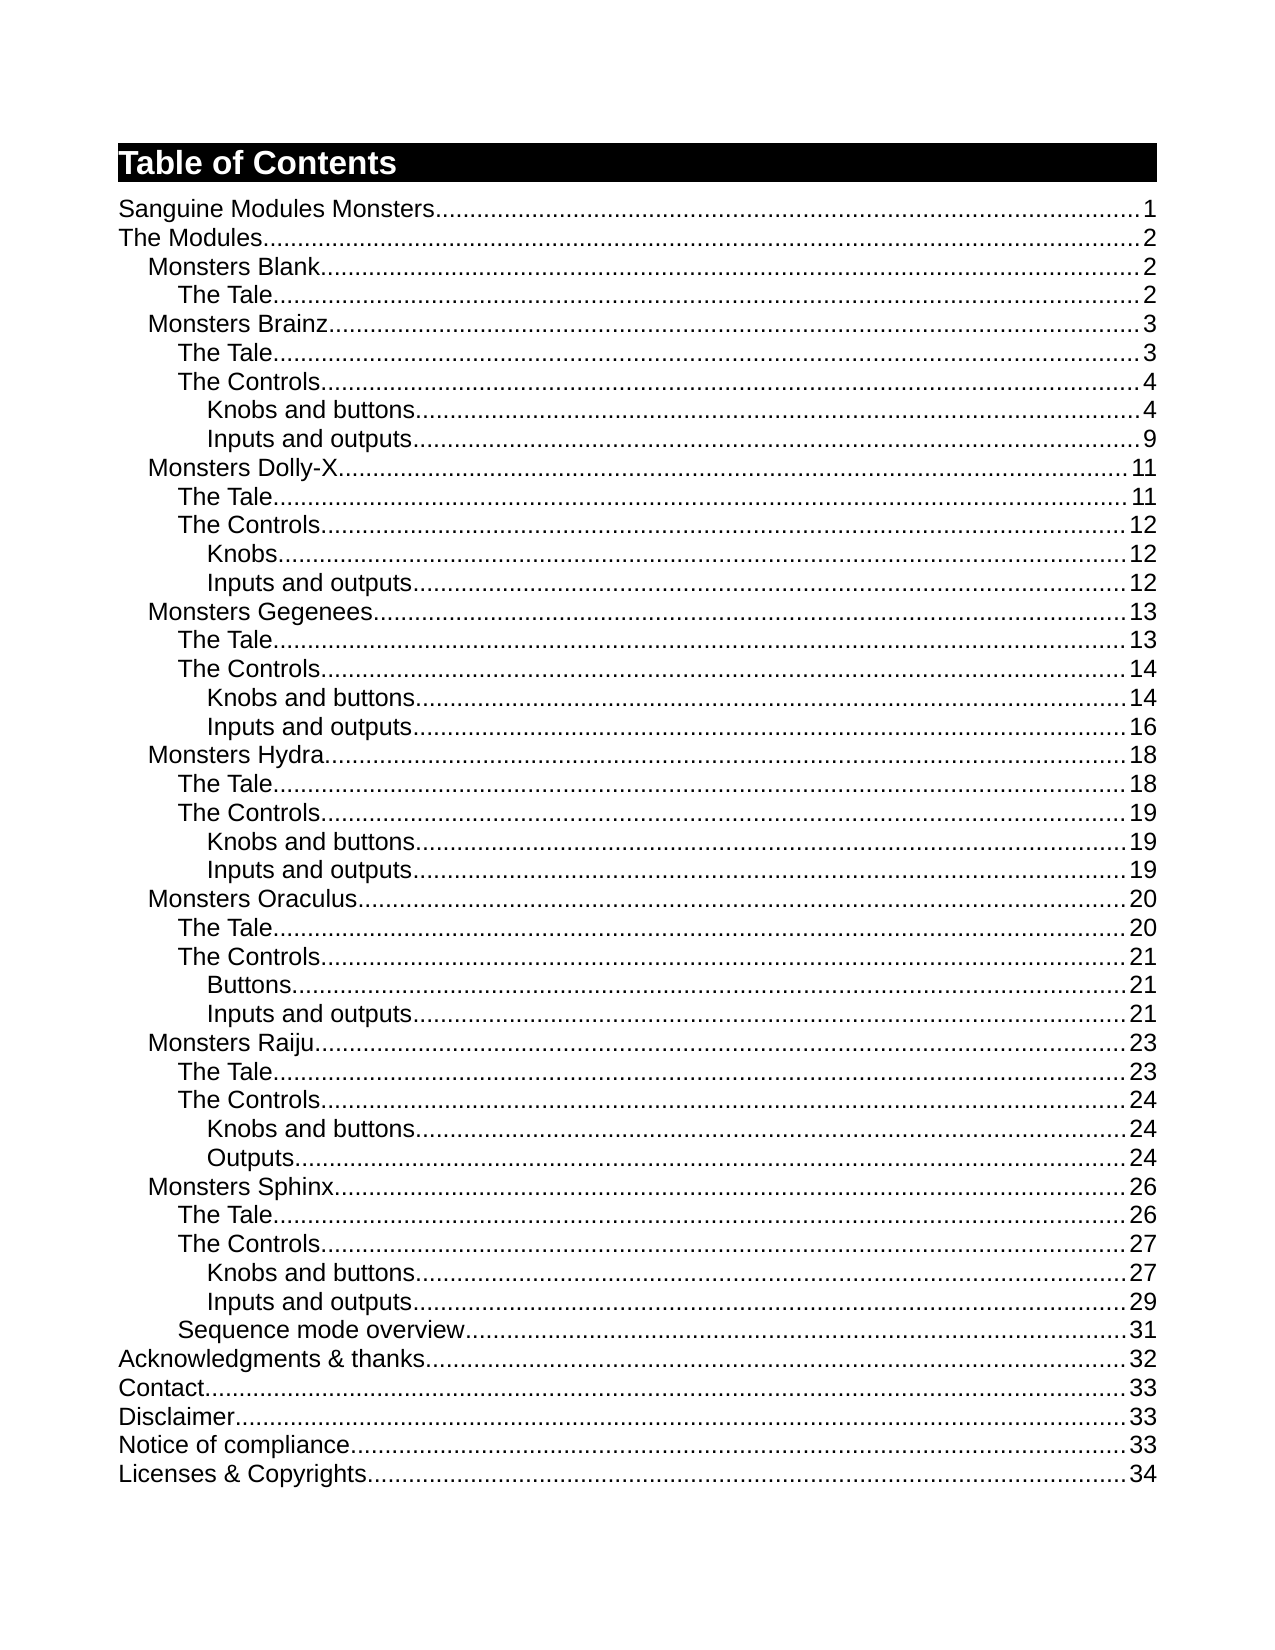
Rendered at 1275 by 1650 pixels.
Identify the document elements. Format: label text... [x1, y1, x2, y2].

text Inputs and outputs 29 [207, 1287, 1157, 1315]
text Knobs and buttons 19 [207, 827, 1157, 855]
text Outputs 24 [207, 1143, 1157, 1172]
text Monsters Dolly-X 11 [148, 453, 1157, 482]
text The Controls 12 [177, 510, 1157, 539]
text Acknowledgments & thanks 32 [118, 1344, 1157, 1373]
text The Tale 23 [177, 1057, 1157, 1085]
text Knobs and buttons 27 [207, 1258, 1157, 1287]
text Inputs and outputs 12 [207, 568, 1157, 597]
text Inputs and outputs 21 [207, 999, 1157, 1028]
text The Controls 4 [177, 367, 1157, 395]
text Monsters Sphinx 26 [148, 1172, 1157, 1200]
text The Controls 21 [177, 942, 1157, 970]
text Licenses & Copyrights 34 [118, 1459, 1157, 1488]
text Inputs and outputs 19 [207, 855, 1157, 884]
text The Tale 18 [177, 769, 1157, 798]
text Monsters Hydra 18 [148, 740, 1157, 769]
text The Tale 26 [177, 1200, 1157, 1229]
text Monsters Raiju 23 [148, 1028, 1157, 1057]
text The Tale 3 [177, 338, 1157, 367]
text Contact 33 [118, 1373, 1157, 1402]
text Monsters Oraculus 20 [148, 884, 1157, 913]
text Knobs and buttons 24 [207, 1114, 1157, 1143]
text The Controls 19 [177, 798, 1157, 827]
text Monsters Brainz 3 [148, 309, 1157, 338]
text Notice of compliance 33 [118, 1430, 1157, 1459]
text Monsters Blank 2 [148, 252, 1157, 280]
text Disclaimer 33 [118, 1402, 1157, 1430]
text Monsters Gegenees 13 [148, 597, 1157, 625]
text The Tale 11 [177, 482, 1157, 510]
text Knobs and buttons 4 [207, 395, 1157, 424]
text The Modules 2 [118, 223, 1157, 252]
text Inputs and outputs 16 [207, 712, 1157, 740]
text The Controls 24 [177, 1085, 1157, 1114]
text Sequence mode overview 31 [177, 1315, 1157, 1344]
text The Controls 27 [177, 1229, 1157, 1258]
text The Tale 2 [177, 280, 1157, 309]
text The Controls 14 [177, 654, 1157, 683]
text Sanguine Modules Monsters 1 [118, 194, 1157, 223]
text Knobs and buttons 14 [207, 683, 1157, 712]
text Buttons 21 [207, 970, 1157, 999]
subtitle Table of Contents [118, 143, 1157, 182]
text The Tale 13 [177, 625, 1157, 654]
text Knobs 12 [207, 539, 1157, 568]
text Inputs and outputs 9 [207, 424, 1157, 453]
text The Tale 20 [177, 913, 1157, 942]
